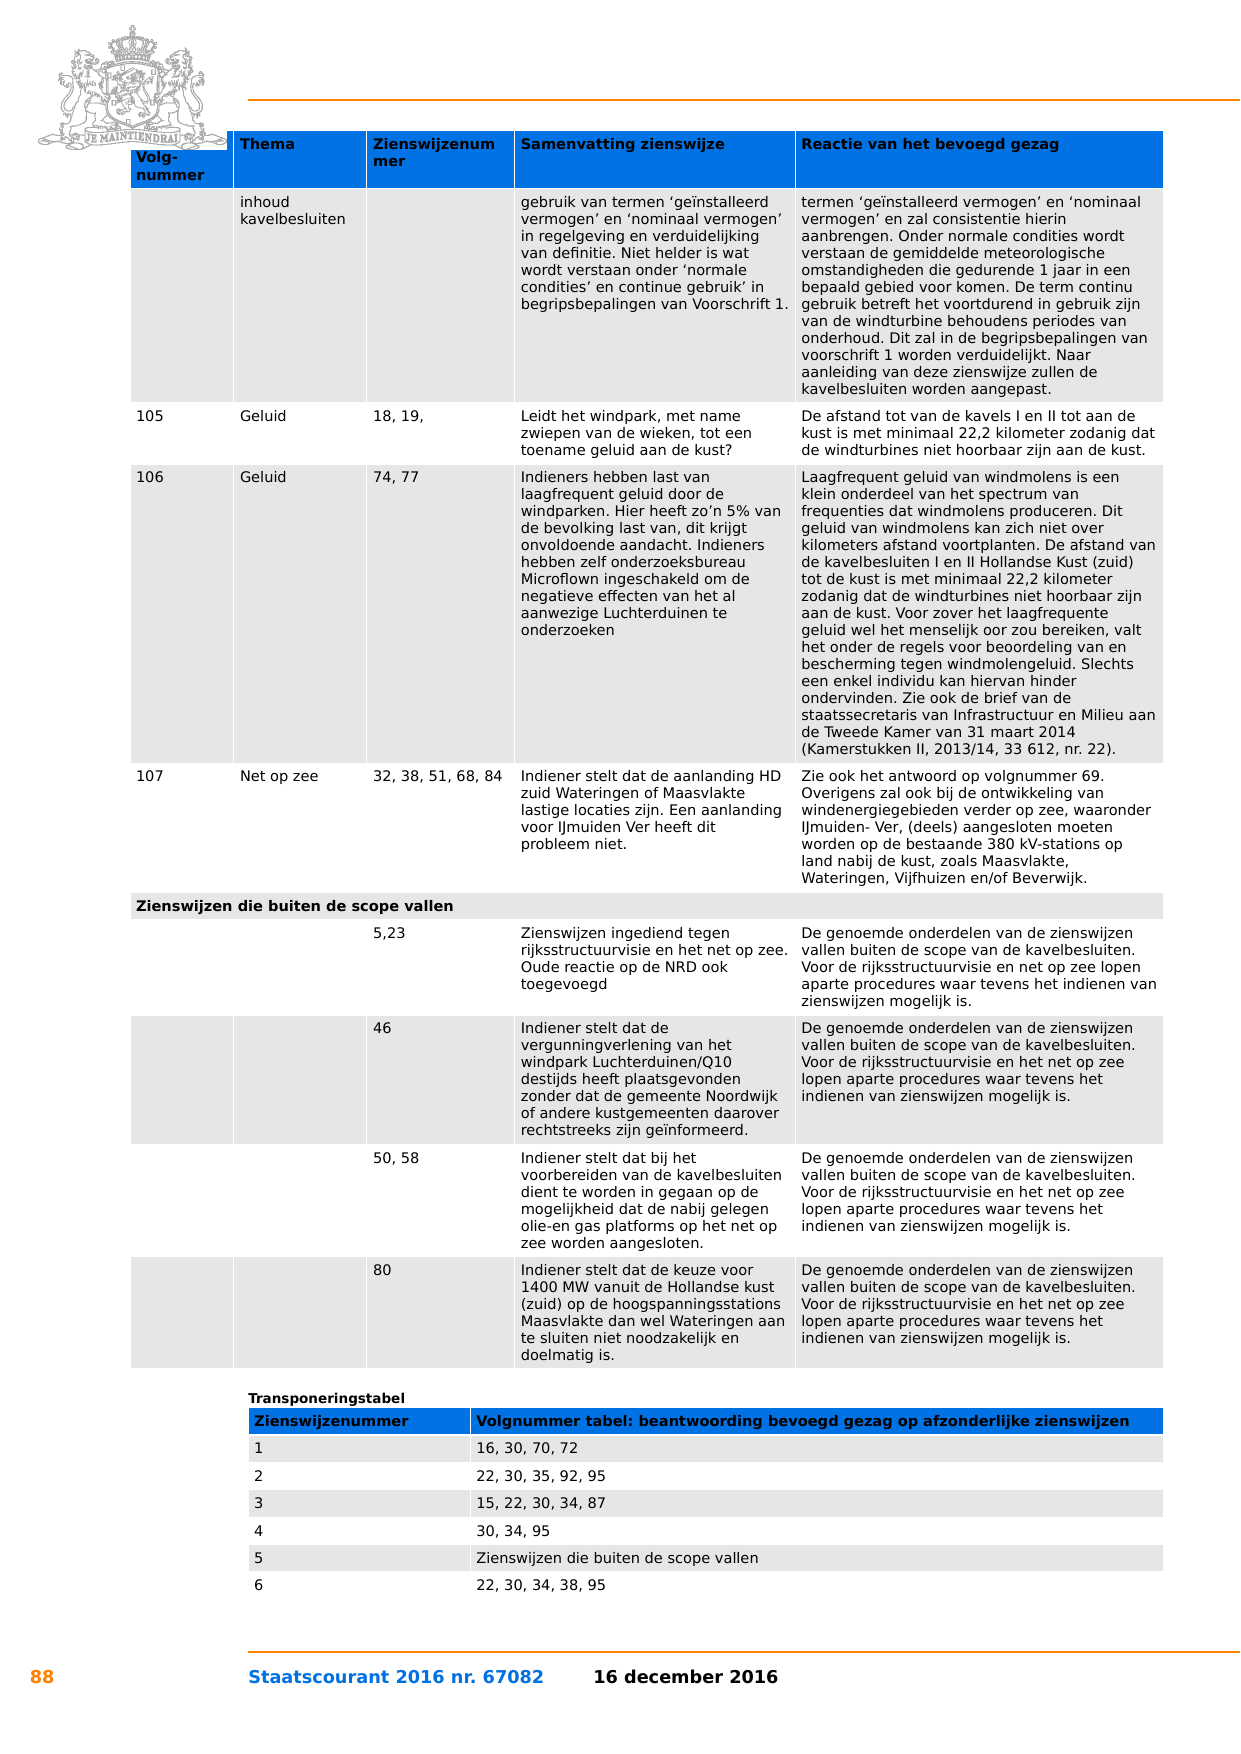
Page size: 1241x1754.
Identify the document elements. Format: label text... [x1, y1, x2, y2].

table_cell Zienswijzen die buiten de scope vallen [131, 893, 1163, 919]
table_cell 2 [249, 1463, 470, 1489]
table_cell [234, 1016, 366, 1144]
table_cell 5,23 [367, 920, 514, 1014]
table_cell Geluid [234, 465, 366, 763]
table_cell [131, 1145, 233, 1256]
table_cell Indieners hebben last van laagfrequent geluid door de windparken. Hier heeft zo’n 5% van de bevolking last van, dit krijgt onvoldoende aandacht. Indieners hebben zelf onderzoeksbureau Microflown ingeschakeld om de negatieve effecten van het al aanwezige Luchterduinen te onderzoeken [515, 465, 795, 763]
table_cell 107 [131, 764, 233, 892]
table_cell De genoemde onderdelen van de zienswijzen vallen buiten de scope van de kavelbesluiten. Voor de rijksstructuurvisie en het net op zee lopen aparte procedures waar tevens het indienen van zienswijzen mogelijk is. [796, 1257, 1163, 1368]
table_cell [234, 920, 366, 1014]
table_cell 22, 30, 34, 38, 95 [471, 1573, 1163, 1599]
table_cell Indiener stelt dat bij het voorbereiden van de kavelbesluiten dient te worden in gegaan op de mogelijkheid dat de nabij gelegen olie-en gas platforms op het net op zee worden aangesloten. [515, 1145, 795, 1256]
table_cell 5 [249, 1545, 470, 1571]
table_cell 74, 77 [367, 465, 514, 763]
table_cell Indiener stelt dat de aanlanding HD zuid Wateringen of Maasvlakte lastige locaties zijn. Een aanlanding voor IJmuiden Ver heeft dit probleem niet. [515, 764, 795, 892]
table_header Volg-nummer [131, 131, 233, 188]
table_cell Zienswijzenummer [249, 1408, 470, 1434]
table_cell [234, 1145, 366, 1256]
table_cell 18, 19, [367, 403, 514, 463]
table_cell Zienswijzen die buiten de scope vallen [471, 1545, 1163, 1571]
table_cell Indiener stelt dat de vergunningverlening van het windpark Luchterduinen/Q10 destijds heeft plaatsgevonden zonder dat de gemeente Noordwijk of andere kustgemeenten daarover rechtstreeks zijn geïnformeerd. [515, 1016, 795, 1144]
table_cell 22, 30, 35, 92, 95 [471, 1463, 1163, 1489]
table_cell Volgnummer tabel: beantwoording bevoegd gezag op afzonderlijke zienswijzen [471, 1408, 1163, 1434]
table_cell De genoemde onderdelen van de zienswijzen vallen buiten de scope van de kavelbesluiten. Voor de rijksstructuurvisie en het net op zee lopen aparte procedures waar tevens het indienen van zienswijzen mogelijk is. [796, 1145, 1163, 1256]
table_cell [131, 1016, 233, 1144]
picture [38, 25, 227, 150]
table_cell 80 [367, 1257, 514, 1368]
table_cell 3 [249, 1490, 470, 1517]
table_cell [131, 920, 233, 1014]
table_cell inhoud kavelbesluiten [234, 189, 366, 402]
table_cell Net op zee [234, 764, 366, 892]
table_cell De genoemde onderdelen van de zienswijzen vallen buiten de scope van de kavelbesluiten. Voor de rijksstructuurvisie en het net op zee lopen aparte procedures waar tevens het indienen van zienswijzen mogelijk is. [796, 1016, 1163, 1144]
table_cell 32, 38, 51, 68, 84 [367, 764, 514, 892]
table_cell Zie ook het antwoord op volgnummer 69. Overigens zal ook bij de ontwikkeling van windenergiegebieden verder op zee, waaronder IJmuiden- Ver, (deels) aangesloten moeten worden op de bestaande 380 kV-stations op land nabij de kust, zoals Maasvlakte, Wateringen, Vijfhuizen en/of Beverwijk. [796, 764, 1163, 892]
table_cell 4 [249, 1518, 470, 1544]
table_cell 30, 34, 95 [471, 1518, 1163, 1544]
table_cell [234, 1257, 366, 1368]
table_cell De genoemde onderdelen van de zienswijzen vallen buiten de scope van de kavelbesluiten. Voor de rijksstructuurvisie en net op zee lopen aparte procedures waar tevens het indienen van zienswijzen mogelijk is. [796, 920, 1163, 1014]
table_cell Zienswijzen ingediend tegen rijksstructuurvisie en het net op zee. Oude reactie op de NRD ook toegevoegd [515, 920, 795, 1014]
table_header Zienswijzenummer [367, 131, 514, 188]
table_cell 105 [131, 403, 233, 463]
table_cell 6 [249, 1573, 470, 1599]
table_cell Laagfrequent geluid van windmolens is een klein onderdeel van het spectrum van frequenties dat windmolens produceren. Dit geluid van windmolens kan zich niet over kilometers afstand voortplanten. De afstand van de kavelbesluiten I en II Hollandse Kust (zuid) tot de kust is met minimaal 22,2 kilometer zodanig dat de windturbines niet hoorbaar zijn aan de kust. Voor zover het laagfrequente geluid wel het menselijk oor zou bereiken, valt het onder de regels voor beoordeling van en bescherming tegen windmolengeluid. Slechts een enkel individu kan hiervan hinder ondervinden. Zie ook de brief van de staatssecretaris van Infrastructuur en Milieu aan de Tweede Kamer van 31 maart 2014 (Kamerstukken II, 2013/14, 33 612, nr. 22). [796, 465, 1163, 763]
table_cell [131, 189, 233, 402]
table_cell termen ‘geïnstalleerd vermogen’ en ‘nominaal vermogen’ en zal consistentie hierin aanbrengen. Onder normale condities wordt verstaan de gemiddelde meteorologische omstandigheden die gedurende 1 jaar in een bepaald gebied voor komen. De term continu gebruik betreft het voortdurend in gebruik zijn van de windturbine behoudens periodes van onderhoud. Dit zal in de begripsbepalingen van voorschrift 1 worden verduidelijkt. Naar aanleiding van deze zienswijze zullen de kavelbesluiten worden aangepast. [796, 189, 1163, 402]
table_cell 16, 30, 70, 72 [471, 1436, 1163, 1462]
table_cell Geluid [234, 403, 366, 463]
table_cell Indiener stelt dat de keuze voor 1400 MW vanuit de Hollandse kust (zuid) op de hoogspanningsstations Maasvlakte dan wel Wateringen aan te sluiten niet noodzakelijk en doelmatig is. [515, 1257, 795, 1368]
table_cell [131, 1257, 233, 1368]
table_header Thema [234, 131, 366, 188]
table_cell gebruik van termen ‘geïnstalleerd vermogen’ en ‘nominaal vermogen’ in regelgeving en verduidelijking van definitie. Niet helder is wat wordt verstaan onder ‘normale condities’ en continue gebruik’ in begripsbepalingen van Voorschrift 1. [515, 189, 795, 402]
table_cell 106 [131, 465, 233, 763]
table_cell 15, 22, 30, 34, 87 [471, 1490, 1163, 1517]
table_cell 50, 58 [367, 1145, 514, 1256]
table_header Samenvatting zienswijze [515, 131, 795, 188]
table_cell [367, 189, 514, 402]
table_cell De afstand tot van de kavels I en II tot aan de kust is met minimaal 22,2 kilometer zodanig dat de windturbines niet hoorbaar zijn aan de kust. [796, 403, 1163, 463]
table_header Transponeringstabel [248, 1391, 1163, 1407]
table_cell 1 [249, 1436, 470, 1462]
table_cell 46 [367, 1016, 514, 1144]
table_cell Leidt het windpark, met name zwiepen van de wieken, tot een toename geluid aan de kust? [515, 403, 795, 463]
table_header Reactie van het bevoegd gezag [796, 131, 1163, 188]
